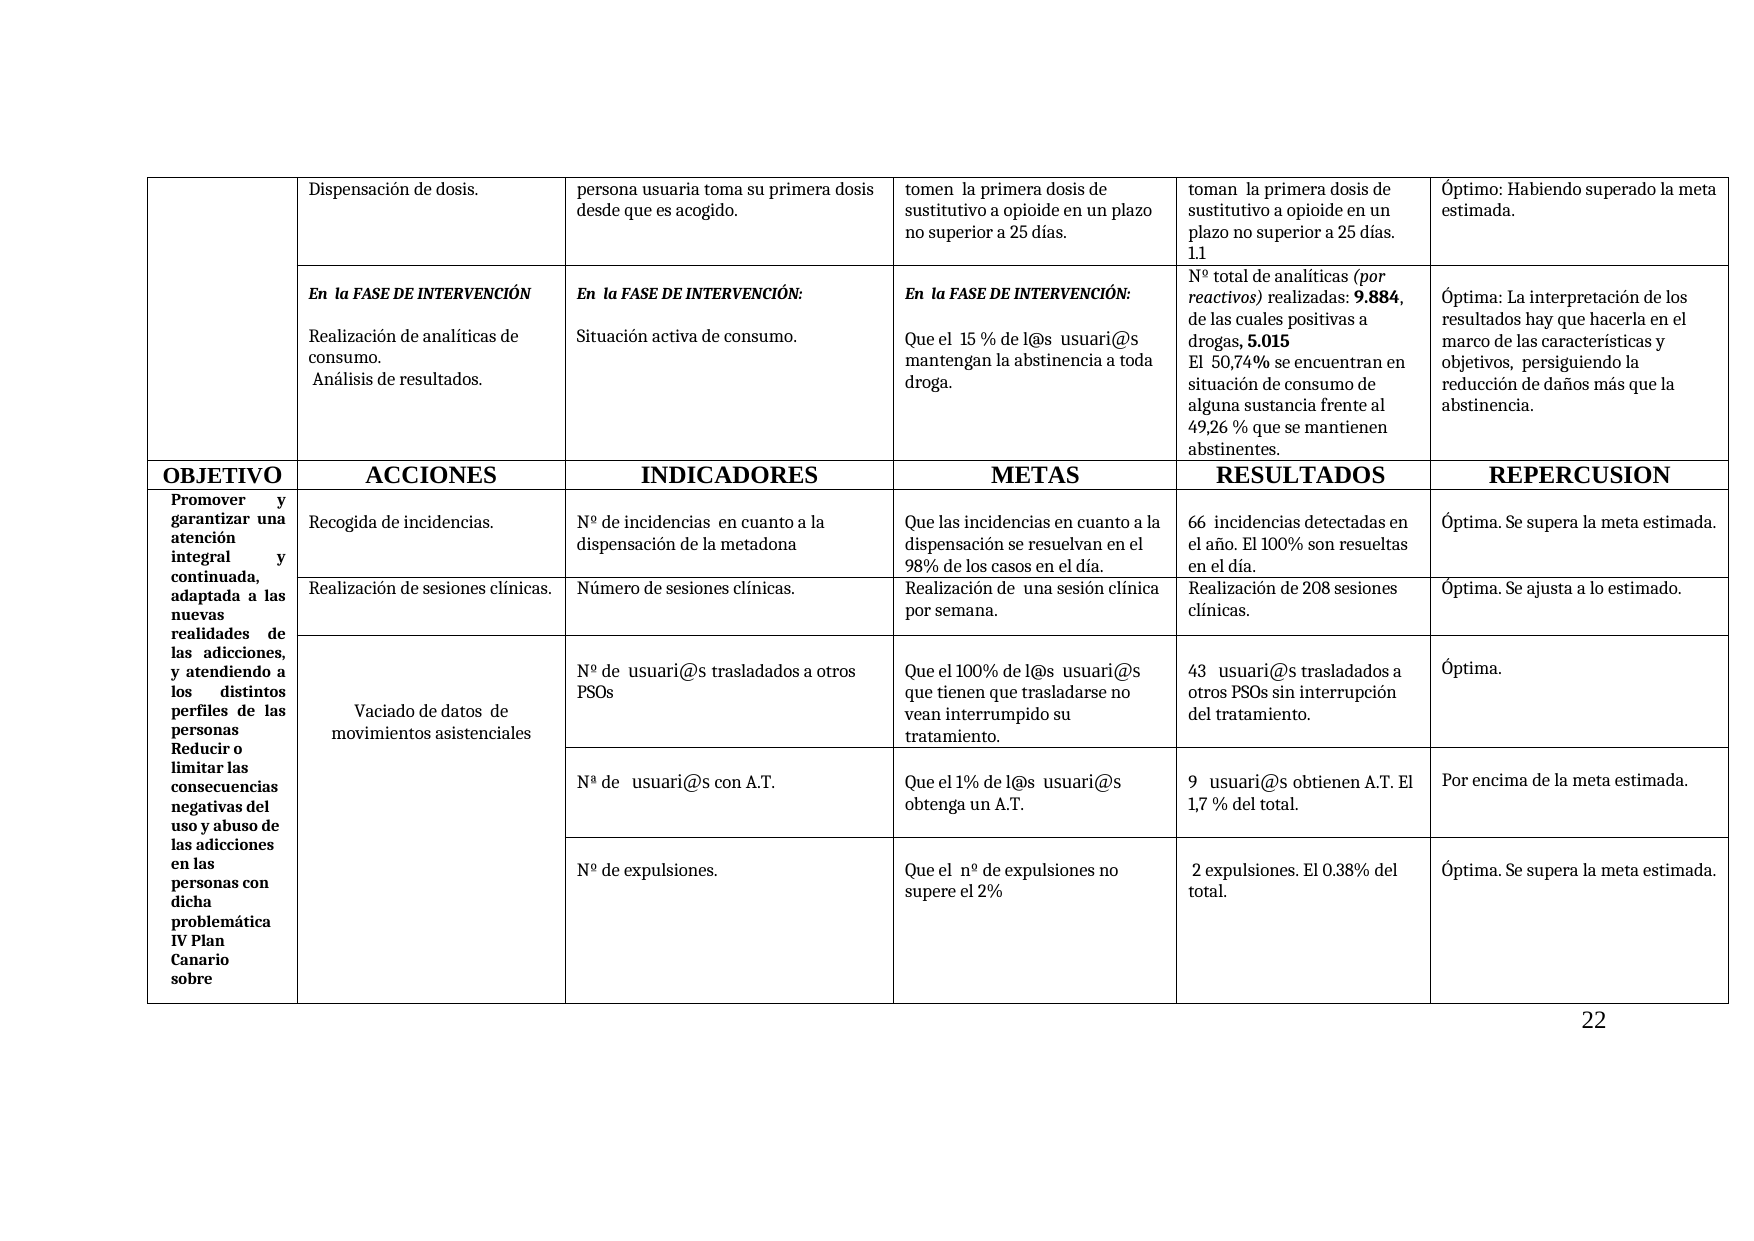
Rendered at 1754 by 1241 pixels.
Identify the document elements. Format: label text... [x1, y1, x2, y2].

table_cell 9 usuari@s obtienen A.T. El 1,7 % del total. [1177, 748, 1430, 837]
table_cell METAS [894, 461, 1176, 489]
table_cell Óptimo: Habiendo superado la meta estimada. [1431, 178, 1728, 264]
table_cell ACCIONES [298, 461, 565, 489]
table_cell Nª de usuari@s con A.T. [566, 748, 893, 837]
table_cell OBJETIVO [148, 461, 297, 489]
table_cell Vaciado de datos de movimientos asistenciales [298, 636, 565, 1003]
table_cell REPERCUSION [1431, 461, 1728, 489]
table_cell 66 incidencias detectadas en el año. El 100% son resueltas en el día. [1177, 490, 1430, 577]
table_cell toman la primera dosis de sustitutivo a opioide en un plazo no superior a 25 días. [1177, 178, 1430, 264]
table_cell Que el 1% de l@s usuari@s obtenga un A.T. [894, 748, 1176, 837]
table_cell Óptima. Se supera la meta estimada. [1431, 490, 1728, 577]
table_cell Realización de una sesión clínica por semana. [894, 578, 1176, 635]
table_cell En la FASE DE INTERVENCIÓN Realización de analíticas de consumo. Análisis de resultados. [298, 266, 565, 459]
table_cell persona usuaria toma su primera dosis desde que es acogido. [566, 178, 893, 264]
table_cell Que el nº de expulsiones no supere el 2% [894, 838, 1176, 1003]
table_cell tomen la primera dosis de sustitutivo a opioide en un plazo no superior a 25 días. [894, 178, 1176, 264]
table_cell Óptima: La interpretación de los resultados hay que hacerla en el marco de las características y objetivos, persiguiendo la reducción de daños más que la abstinencia. [1431, 266, 1728, 459]
table_cell Nº de expulsiones. [566, 838, 893, 1003]
table_cell Por encima de la meta estimada. [1431, 748, 1728, 837]
table_cell 43 usuari@s trasladados a otros PSOs sin interrupción del tratamiento. [1177, 636, 1430, 747]
table_cell Que las incidencias en cuanto a la dispensación se resuelvan en el 98% de los casos en el día. [894, 490, 1176, 577]
table_cell En la FASE DE INTERVENCIÓN: Que el 15 % de l@s usuari@s mantengan la abstinencia a toda droga. [894, 266, 1176, 459]
table_cell Nº total de analíticas (por reactivos) realizadas: 9.884, de las cuales positivas a drogas, 5.015 El 50,74% se encuentran en situación de consumo de alguna sustancia frente al 49,26 % que se mantienen abstinentes. [1177, 266, 1430, 459]
table_cell Promover y garantizar una atención integral y continuada, adaptada a las nuevas realidades de las adicciones, y atendiendo a los distintos perfiles de las personas Reducir o limitar las consecuencias negativas del uso y abuso de las adicciones en las personas con dicha problemática IV Plan Canario sobre [148, 490, 297, 1003]
table_cell RESULTADOS [1177, 461, 1430, 489]
table_cell Nº de usuari@s trasladados a otros PSOs [566, 636, 893, 747]
table_cell Que el 100% de l@s usuari@s que tienen que trasladarse no vean interrumpido su tratamiento. [894, 636, 1176, 747]
table_cell Óptima. Se ajusta a lo estimado. [1431, 578, 1728, 635]
table_cell Nº de incidencias en cuanto a la dispensación de la metadona [566, 490, 893, 577]
table_cell [148, 178, 297, 459]
table_cell 2 expulsiones. El 0.38% del total. [1177, 838, 1430, 1003]
table_cell INDICADORES [566, 461, 893, 489]
table_cell Óptima. [1431, 636, 1728, 747]
table_cell Realización de sesiones clínicas. [298, 578, 565, 635]
table_cell En la FASE DE INTERVENCIÓN: Situación activa de consumo. [566, 266, 893, 459]
table_cell Realización de 208 sesiones clínicas. [1177, 578, 1430, 635]
table_cell Número de sesiones clínicas. [566, 578, 893, 635]
table_cell Dispensación de dosis. [298, 178, 565, 264]
table_cell Óptima. Se supera la meta estimada. [1431, 838, 1728, 1003]
table_cell Recogida de incidencias. [298, 490, 565, 577]
